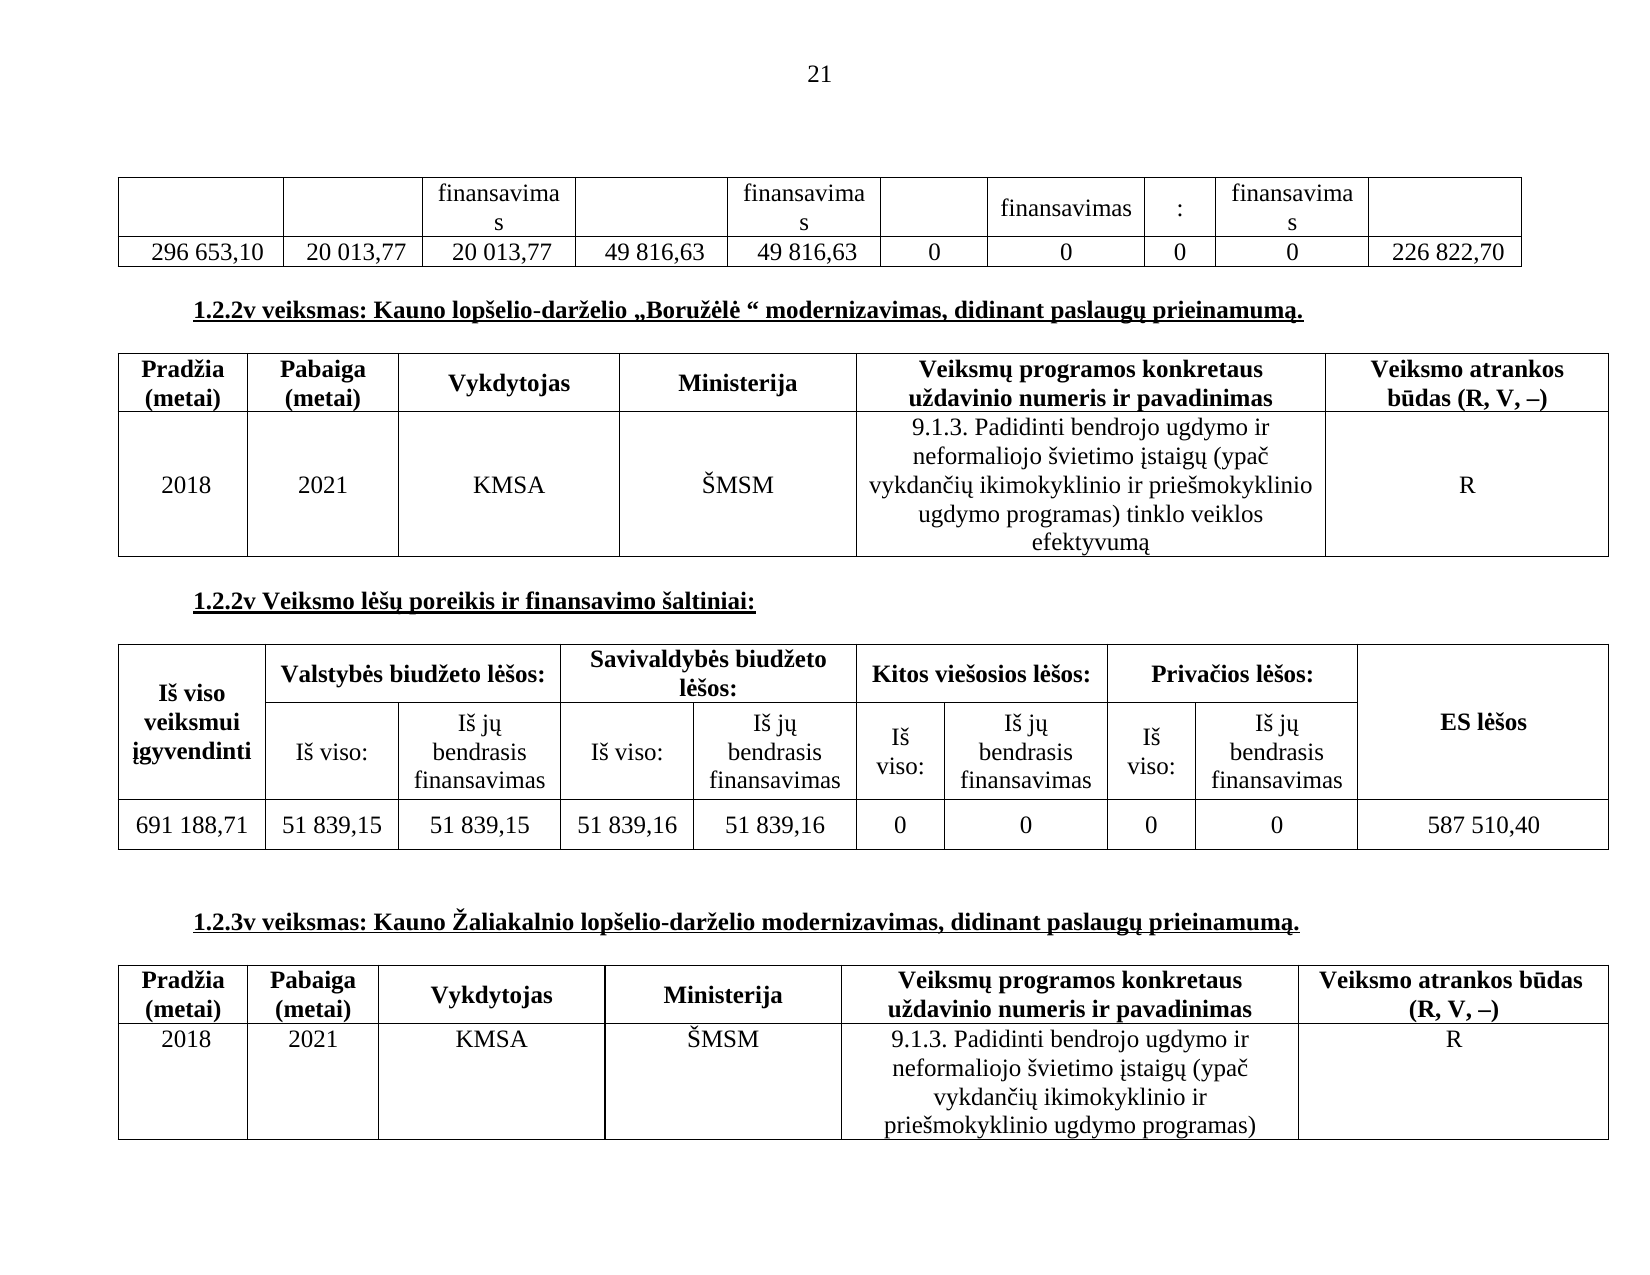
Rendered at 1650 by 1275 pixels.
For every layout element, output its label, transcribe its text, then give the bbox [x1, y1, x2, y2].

table_cell 49 816,63 [728, 237, 880, 266]
table_header Veiksmų programos konkretaus uždavinio numeris ir pavadinimas [842, 966, 1298, 1023]
table_cell ŠMSM [606, 1024, 841, 1139]
table_cell 226 822,70 [1369, 237, 1521, 266]
table_cell 0 [857, 800, 944, 848]
table_header Veiksmo atrankos būdas (R, V, –) [1326, 354, 1608, 411]
table_cell 2021 [248, 1024, 378, 1139]
table_header Veiksmo atrankos būdas (R, V, –) [1299, 966, 1608, 1023]
table_header Pradžia (metai) [119, 966, 247, 1023]
table_header Kitos viešosios lėšos: [857, 645, 1107, 702]
table_cell 2018 [119, 412, 247, 556]
table_cell 9.1.3. Padidinti bendrojo ugdymo ir neformaliojo švietimo įstaigų (ypač vykdančių ikimokyklinio ir priešmokyklinio ugdymo programas) [842, 1024, 1298, 1139]
table_cell 2018 [119, 1024, 247, 1139]
table_header Vykdytojas [379, 966, 604, 1023]
table_header Privačios lėšos: [1108, 645, 1357, 702]
table_header Valstybės biudžeto lėšos: [266, 645, 560, 702]
text 1.2.2v veiksmas: Kauno lopšelio-darželio „Boružėlė “ modernizavimas, didinant paslaugų prieinamumą. [118, 295, 1521, 324]
table_cell 691 188,71 [119, 800, 265, 848]
table_cell Iš jų bendrasis finansavimas [694, 703, 856, 799]
table_header ES lėšos [1358, 645, 1608, 799]
table_cell Iš viso: [1108, 703, 1195, 799]
text 1.2.2v Veiksmo lėšų poreikis ir finansavimo šaltiniai: [118, 586, 1521, 615]
table_cell [576, 178, 727, 236]
table_cell 0 [1216, 237, 1368, 266]
table_cell Iš viso: [266, 703, 398, 799]
table_header [119, 178, 283, 236]
table_header Veiksmų programos konkretaus uždavinio numeris ir pavadinimas [857, 354, 1325, 411]
table_cell Iš viso: [561, 703, 693, 799]
table_cell 9.1.3. Padidinti bendrojo ugdymo ir neformaliojo švietimo įstaigų (ypač vykdančių ikimokyklinio ir priešmokyklinio ugdymo programas) tinklo veiklos efektyvumą [857, 412, 1325, 556]
table_cell ŠMSM [620, 412, 856, 556]
table_cell KMSA [379, 1024, 604, 1139]
table_cell finansavimas [423, 178, 575, 236]
table_cell : [1145, 178, 1215, 236]
table_cell 0 [881, 237, 987, 266]
table_cell R [1299, 1024, 1608, 1139]
table_cell [284, 178, 422, 236]
table_cell 20 013,77 [423, 237, 575, 266]
table_cell 20 013,77 [284, 237, 422, 266]
table_cell 296 653,10 [119, 237, 283, 266]
table_cell 587 510,40 [1358, 800, 1608, 848]
table_header Vykdytojas [399, 354, 619, 411]
table_cell finansavimas [1216, 178, 1368, 236]
table_cell 0 [988, 237, 1144, 266]
table_cell Iš jų bendrasis finansavimas [1196, 703, 1357, 799]
table_cell 0 [945, 800, 1107, 848]
table_cell 49 816,63 [576, 237, 727, 266]
table_cell 0 [1108, 800, 1195, 848]
table_header Ministerija [620, 354, 856, 411]
table_header Savivaldybės biudžeto lėšos: [561, 645, 856, 702]
table_cell finansavimas [988, 178, 1144, 236]
table_cell Iš jų bendrasis finansavimas [945, 703, 1107, 799]
table_cell 51 839,16 [694, 800, 856, 848]
table_cell 0 [1145, 237, 1215, 266]
text 1.2.3v veiksmas: Kauno Žaliakalnio lopšelio-darželio modernizavimas, didinant paslaugų prieinamumą. [118, 907, 1521, 936]
table_cell 51 839,15 [266, 800, 398, 848]
table_cell 51 839,15 [399, 800, 560, 848]
table_header Pradžia (metai) [119, 354, 247, 411]
table_cell KMSA [399, 412, 619, 556]
table_cell [881, 178, 987, 236]
table_header Pabaiga (metai) [248, 354, 398, 411]
table_header Ministerija [606, 966, 841, 1023]
table_cell R [1326, 412, 1608, 556]
table_cell 2021 [248, 412, 398, 556]
table_cell 51 839,16 [561, 800, 693, 848]
table_header Iš viso veiksmui įgyvendinti [119, 645, 265, 799]
table_cell Iš jų bendrasis finansavimas [399, 703, 560, 799]
table_header [1369, 178, 1521, 236]
table_cell 0 [1196, 800, 1357, 848]
table_header Pabaiga (metai) [248, 966, 378, 1023]
table_cell Iš viso: [857, 703, 944, 799]
table_cell finansavimas [728, 178, 880, 236]
